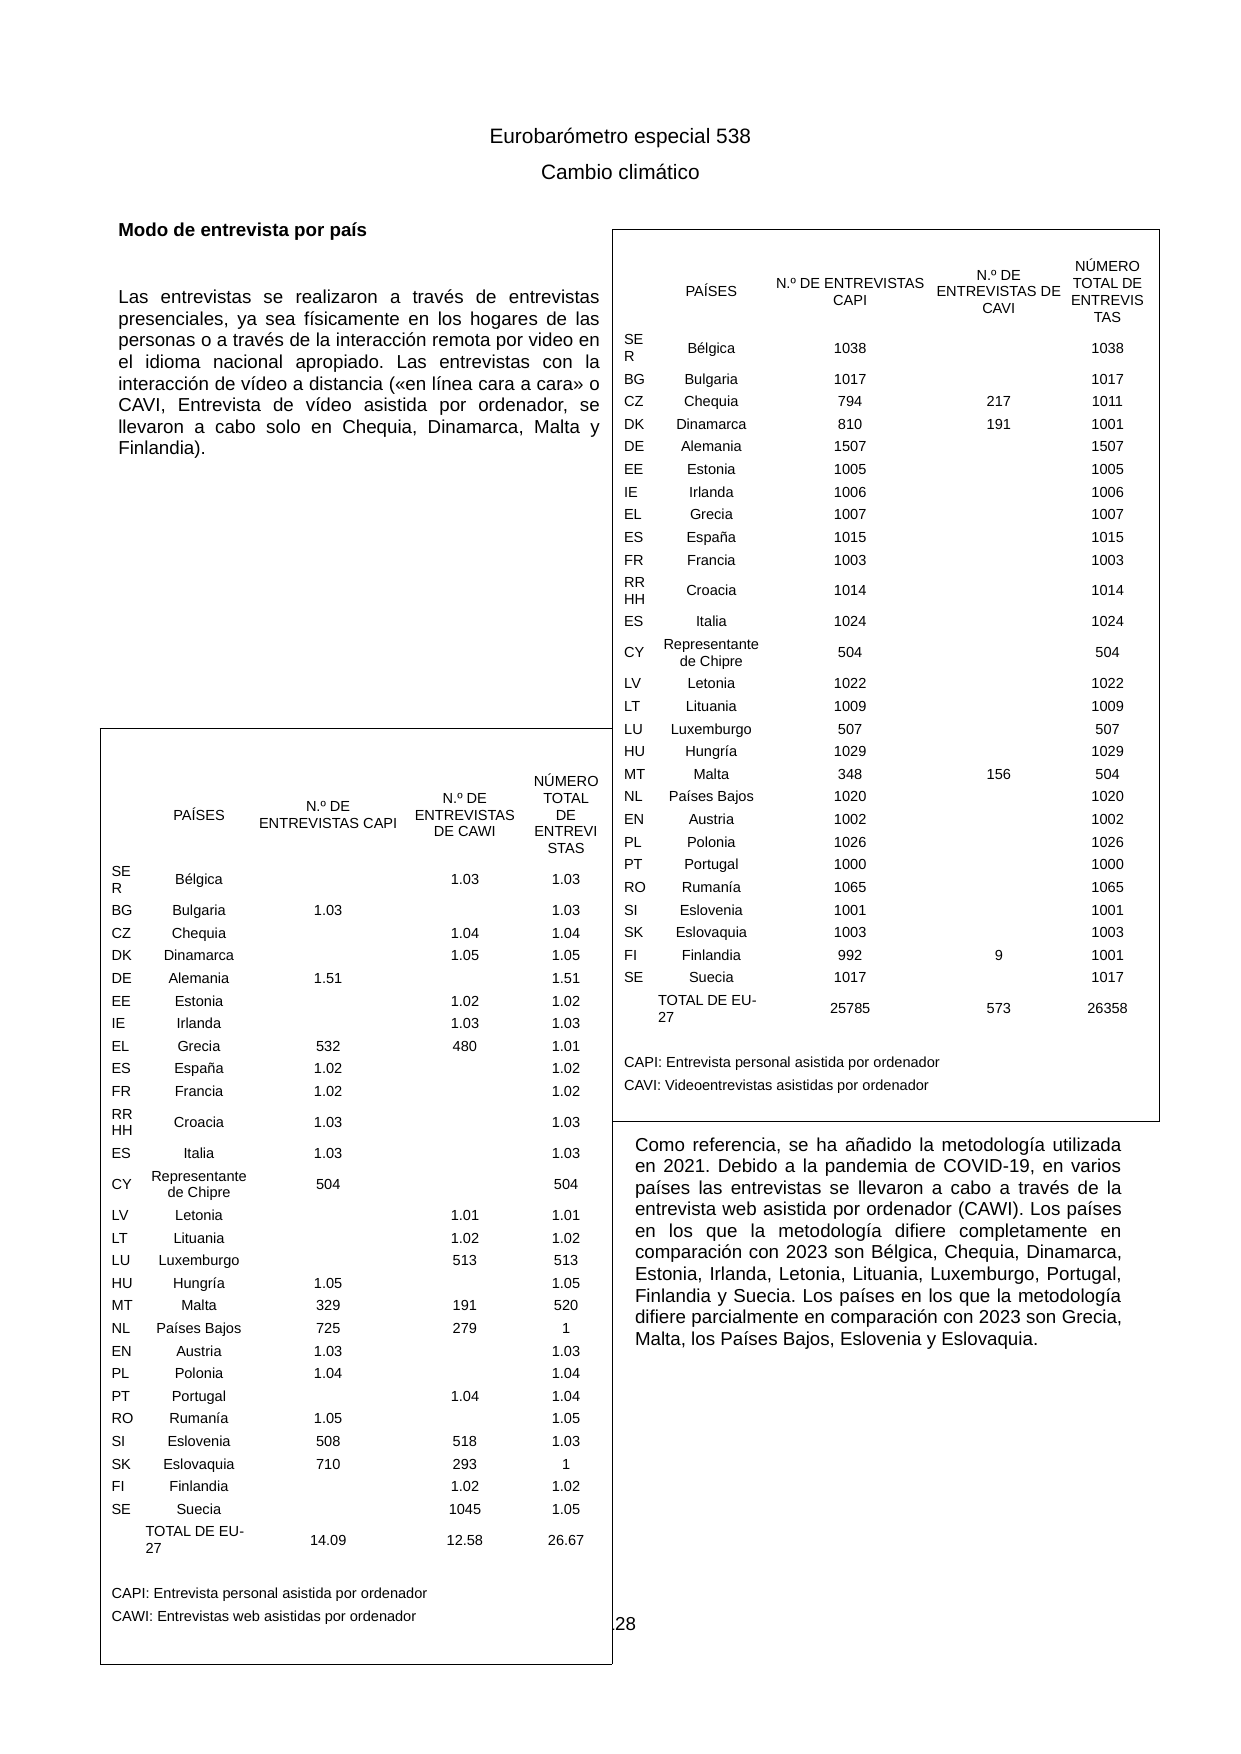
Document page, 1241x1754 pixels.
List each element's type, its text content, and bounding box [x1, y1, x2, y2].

table_cell 513 [401, 1249, 528, 1272]
table_cell 1,02 [529, 1226, 603, 1249]
table_cell TOTAL DE EU-27 [143, 1520, 255, 1559]
table_cell BG [109, 899, 142, 922]
table_cell 725 [255, 1317, 401, 1339]
text Las entrevistas se realizaron a través de entrevistas presenciales, ya sea físicamente en los hogares de las personas o a través de la interacción remota por video en el idioma nacional apropiado. Las entrevistas con la interacción de vídeo a distancia («en línea cara a cara» o CAVI, Entrevista de vídeo asistida por ordenador, se llevaron a cabo solo en Chequia, Dinamarca, Malta y Finlandia). [118, 286, 605, 459]
table_cell [655, 1028, 767, 1051]
table_cell SK [109, 1453, 142, 1475]
table_cell 1,02 [401, 1226, 528, 1249]
table_cell ES [621, 526, 655, 548]
table_cell CY [621, 633, 655, 672]
table_header N.º DE ENTREVISTAS CAPI [768, 255, 932, 328]
table_cell [768, 1028, 932, 1051]
table_cell 1017 [768, 368, 932, 390]
table_cell 1,03 [529, 1103, 603, 1142]
table_cell Italia [655, 610, 767, 633]
table_header NÚMERO TOTAL DE ENTREVISTAS [1065, 255, 1150, 328]
table_cell NL [109, 1317, 142, 1339]
table_cell SER [109, 860, 142, 899]
table_cell Malta [143, 1294, 255, 1317]
table_cell [255, 989, 401, 1012]
table_cell [401, 1142, 528, 1164]
table_cell 504 [768, 633, 932, 672]
table_cell RO [621, 876, 655, 898]
table_header NÚMERO TOTAL DE ENTREVISTAS [529, 770, 603, 859]
table_cell 1003 [1065, 548, 1150, 571]
table_header [109, 770, 142, 859]
table_cell EL [621, 503, 655, 526]
table_cell [255, 1204, 401, 1226]
table_cell CAPI: Entrevista personal asistida por ordenador [621, 1051, 1150, 1073]
table_cell [255, 922, 401, 944]
table_cell Alemania [655, 435, 767, 458]
table_cell 1,04 [401, 922, 528, 944]
table_cell 9 [933, 944, 1065, 966]
table_cell 1001 [1065, 944, 1150, 966]
table_cell Dinamarca [143, 944, 255, 967]
table_cell 710 [255, 1453, 401, 1475]
table_cell 1026 [1065, 830, 1150, 853]
table_cell 348 [768, 763, 932, 785]
table_cell 1020 [768, 785, 932, 808]
table_cell 1003 [1065, 921, 1150, 943]
table_cell Croacia [143, 1103, 255, 1142]
table_cell LV [621, 672, 655, 695]
table_cell Chequia [655, 390, 767, 413]
table_cell [255, 1249, 401, 1272]
table_cell [933, 672, 1065, 695]
table_cell 1,03 [529, 860, 603, 899]
table_cell 1,02 [529, 1475, 603, 1498]
table_cell [401, 1164, 528, 1204]
table_cell 520 [529, 1294, 603, 1317]
table_cell LU [621, 718, 655, 740]
table_cell Eslovaquia [143, 1453, 255, 1475]
table_cell 1005 [768, 458, 932, 480]
table_cell 156 [933, 763, 1065, 785]
table_cell 1,02 [529, 1080, 603, 1102]
table_cell RRHH [109, 1103, 142, 1142]
table_cell CAWI: Entrevistas web asistidas por ordenador [109, 1605, 603, 1627]
table_cell EE [621, 458, 655, 480]
table_cell 1000 [768, 853, 932, 876]
table_cell Suecia [143, 1498, 255, 1520]
table_cell [933, 740, 1065, 763]
table_cell 1007 [1065, 503, 1150, 526]
table_cell 25785 [768, 989, 932, 1028]
table_cell [933, 435, 1065, 458]
table_cell 1015 [768, 526, 932, 548]
table_cell [933, 368, 1065, 390]
table_cell [933, 785, 1065, 808]
table_header PAÍSES [143, 770, 255, 859]
table_cell [933, 526, 1065, 548]
table_cell 1,03 [255, 1103, 401, 1142]
table_cell 1,03 [529, 1142, 603, 1164]
table_cell 573 [933, 989, 1065, 1028]
table_cell Letonia [655, 672, 767, 695]
table_cell [529, 1560, 603, 1582]
table_cell [1065, 1028, 1150, 1051]
table_cell Francia [143, 1080, 255, 1102]
table_cell Italia [143, 1142, 255, 1164]
table_cell 1,03 [255, 1339, 401, 1362]
table_cell PT [109, 1385, 142, 1407]
table_cell Portugal [143, 1385, 255, 1407]
table_cell 26358 [1065, 989, 1150, 1028]
table_cell [933, 480, 1065, 503]
table_cell [401, 1272, 528, 1294]
text Como referencia, se ha añadido la metodología utilizada en 2021. Debido a la pandemia de COVID-19, en varios países las entrevistas se llevaron a cabo a través de la entrevista web asistida por ordenador (CAWI). Los países en los que la metodología difiere completamente en comparación con 2023 son Bélgica, Chequia, Dinamarca, Estonia, Irlanda, Letonia, Lituania, Luxemburgo, Portugal, Finlandia y Suecia. Los países en los que la metodología difiere parcialmente en comparación con 2023 son Grecia, Malta, los Países Bajos, Eslovenia y Eslovaquia. [635, 1122, 1122, 1349]
table_cell Dinamarca [655, 413, 767, 435]
table_cell [933, 921, 1065, 943]
table_cell FI [109, 1475, 142, 1498]
table_cell Países Bajos [655, 785, 767, 808]
table_cell [109, 1560, 142, 1582]
table_cell FI [621, 944, 655, 966]
table_cell ES [621, 610, 655, 633]
table_cell Grecia [143, 1035, 255, 1057]
table_header [621, 255, 655, 328]
table_cell [255, 1226, 401, 1249]
table_cell DK [621, 413, 655, 435]
table_cell Polonia [143, 1362, 255, 1384]
table_cell [933, 503, 1065, 526]
table_cell 1014 [768, 571, 932, 610]
table_cell 329 [255, 1294, 401, 1317]
table_cell 1,03 [255, 1142, 401, 1164]
table_cell Luxemburgo [655, 718, 767, 740]
table_cell SER [621, 328, 655, 367]
table_cell 1,04 [401, 1385, 528, 1407]
table_cell [401, 899, 528, 922]
table_cell EE [109, 989, 142, 1012]
table_cell NL [621, 785, 655, 808]
table_cell 1,01 [529, 1204, 603, 1226]
table_cell 217 [933, 390, 1065, 413]
table_cell 1024 [1065, 610, 1150, 633]
table_cell [933, 898, 1065, 921]
table_cell Irlanda [655, 480, 767, 503]
table_cell 293 [401, 1453, 528, 1475]
table_cell 1017 [768, 966, 932, 989]
table_cell [109, 1520, 142, 1559]
table_cell FR [109, 1080, 142, 1102]
table_cell EN [621, 808, 655, 830]
table_cell 1,05 [255, 1272, 401, 1294]
table_cell 1022 [768, 672, 932, 695]
table_cell 1005 [1065, 458, 1150, 480]
table_cell 1017 [1065, 368, 1150, 390]
table_cell SK [621, 921, 655, 943]
table_cell [933, 718, 1065, 740]
table_cell PL [109, 1362, 142, 1384]
table_cell Lituania [143, 1226, 255, 1249]
table_cell Hungría [143, 1272, 255, 1294]
table_cell Hungría [655, 740, 767, 763]
table_header PAÍSES [655, 255, 767, 328]
table_cell Letonia [143, 1204, 255, 1226]
table_cell [401, 1407, 528, 1430]
table_cell 1507 [1065, 435, 1150, 458]
table_cell 1 [529, 1317, 603, 1339]
table_cell Austria [655, 808, 767, 830]
table_cell 1045 [401, 1498, 528, 1520]
table_cell [933, 633, 1065, 672]
table_cell SE [109, 1498, 142, 1520]
table_cell Bulgaria [655, 368, 767, 390]
table_cell 532 [255, 1035, 401, 1057]
table_cell 1,04 [529, 1385, 603, 1407]
table_cell IE [109, 1012, 142, 1034]
table_cell 1002 [1065, 808, 1150, 830]
table_cell [143, 1560, 255, 1582]
table_cell [933, 876, 1065, 898]
table_cell 504 [1065, 763, 1150, 785]
table_cell 279 [401, 1317, 528, 1339]
table_cell CZ [109, 922, 142, 944]
table_cell Lituania [655, 695, 767, 717]
table_header N.º DE ENTREVISTAS DE CAWI [401, 770, 528, 859]
table_cell 992 [768, 944, 932, 966]
table_cell 1,02 [529, 1057, 603, 1080]
table_cell Finlandia [143, 1475, 255, 1498]
table_cell 1001 [1065, 898, 1150, 921]
table_cell 1024 [768, 610, 932, 633]
table_cell CY [109, 1164, 142, 1204]
table_cell Polonia [655, 830, 767, 853]
table_cell [933, 695, 1065, 717]
table_cell Representante de Chipre [655, 633, 767, 672]
table_cell Eslovenia [143, 1430, 255, 1452]
table_cell 14,09 [255, 1520, 401, 1559]
table_cell 1,05 [255, 1407, 401, 1430]
table_cell 1026 [768, 830, 932, 853]
table_cell 480 [401, 1035, 528, 1057]
table_cell 1003 [768, 548, 932, 571]
table_cell 1,03 [529, 1012, 603, 1034]
table_cell 1015 [1065, 526, 1150, 548]
table_cell Estonia [655, 458, 767, 480]
table_cell Austria [143, 1339, 255, 1362]
table_cell Alemania [143, 967, 255, 989]
table_cell 1,02 [255, 1080, 401, 1102]
table_cell [401, 1560, 528, 1582]
table_cell ES [109, 1057, 142, 1080]
table_cell 1,03 [529, 899, 603, 922]
table_cell Croacia [655, 571, 767, 610]
table_cell 1,51 [255, 967, 401, 989]
table_cell [933, 808, 1065, 830]
table_cell 1020 [1065, 785, 1150, 808]
table_cell BG [621, 368, 655, 390]
table_cell [401, 1080, 528, 1102]
table_cell Estonia [143, 989, 255, 1012]
table_cell 810 [768, 413, 932, 435]
table_cell DE [109, 967, 142, 989]
table_cell 1,02 [401, 989, 528, 1012]
table_cell 1014 [1065, 571, 1150, 610]
table_cell MT [109, 1294, 142, 1317]
table_cell SI [109, 1430, 142, 1452]
table_cell 1029 [1065, 740, 1150, 763]
table_cell 1007 [768, 503, 932, 526]
table_cell Francia [655, 548, 767, 571]
table_cell [255, 944, 401, 967]
table_cell 1507 [768, 435, 932, 458]
table_cell 1038 [768, 328, 932, 367]
table_cell EL [109, 1035, 142, 1057]
table_cell 1006 [1065, 480, 1150, 503]
table_cell [933, 853, 1065, 876]
table_cell [933, 1028, 1065, 1051]
table_cell [621, 1028, 655, 1051]
table_cell RO [109, 1407, 142, 1430]
table_cell [933, 830, 1065, 853]
table_cell CAVI: Videoentrevistas asistidas por ordenador [621, 1073, 1150, 1096]
table_cell LV [109, 1204, 142, 1226]
table_cell 1,03 [401, 1012, 528, 1034]
table_cell 1,03 [529, 1339, 603, 1362]
table_cell Chequia [143, 922, 255, 944]
table_cell CAPI: Entrevista personal asistida por ordenador [109, 1582, 603, 1605]
table_cell Eslovenia [655, 898, 767, 921]
table_cell España [655, 526, 767, 548]
table_cell 1022 [1065, 672, 1150, 695]
table_header N.º DE ENTREVISTAS DE CAVI [933, 255, 1065, 328]
table_cell PT [621, 853, 655, 876]
table_cell DE [621, 435, 655, 458]
table_cell 1,04 [255, 1362, 401, 1384]
table_cell [933, 571, 1065, 610]
table_cell Países Bajos [143, 1317, 255, 1339]
table_cell DK [109, 944, 142, 967]
table_cell 1,05 [529, 1272, 603, 1294]
table_cell 1029 [768, 740, 932, 763]
table_cell 1,51 [529, 967, 603, 989]
table_cell [255, 1560, 401, 1582]
table_cell 1001 [768, 898, 932, 921]
table_cell [255, 1498, 401, 1520]
table_cell Bulgaria [143, 899, 255, 922]
table_cell FR [621, 548, 655, 571]
table_cell EN [109, 1339, 142, 1362]
table_cell España [143, 1057, 255, 1080]
table_cell 1011 [1065, 390, 1150, 413]
table_cell 504 [255, 1164, 401, 1204]
table_cell 26,67 [529, 1520, 603, 1559]
table_cell 1,05 [529, 1407, 603, 1430]
table_cell 1009 [1065, 695, 1150, 717]
table_cell 1,04 [529, 922, 603, 944]
table_cell [933, 966, 1065, 989]
table_cell HU [621, 740, 655, 763]
table_cell 518 [401, 1430, 528, 1452]
table_cell PL [621, 830, 655, 853]
table_cell Bélgica [143, 860, 255, 899]
table_cell 1,01 [401, 1204, 528, 1226]
table_cell LT [109, 1226, 142, 1249]
table_cell 504 [1065, 633, 1150, 672]
table_cell 1 [529, 1453, 603, 1475]
table_cell [621, 989, 655, 1028]
table_cell SI [621, 898, 655, 921]
table_cell 1,05 [529, 944, 603, 967]
table_cell 191 [401, 1294, 528, 1317]
table_cell 1002 [768, 808, 932, 830]
table_cell Bélgica [655, 328, 767, 367]
table_cell Luxemburgo [143, 1249, 255, 1272]
table_cell [255, 1012, 401, 1034]
table_cell 794 [768, 390, 932, 413]
table_cell 1,05 [401, 944, 528, 967]
table_cell Grecia [655, 503, 767, 526]
table_cell 1065 [1065, 876, 1150, 898]
table_cell [401, 967, 528, 989]
table_cell 1,03 [401, 860, 528, 899]
table_cell 1003 [768, 921, 932, 943]
table_cell [933, 610, 1065, 633]
table_cell [933, 458, 1065, 480]
table_cell Irlanda [143, 1012, 255, 1034]
table_cell MT [621, 763, 655, 785]
table_cell HU [109, 1272, 142, 1294]
table_cell 1,03 [529, 1430, 603, 1452]
table_cell Malta [655, 763, 767, 785]
table_cell 513 [529, 1249, 603, 1272]
table_cell RRHH [621, 571, 655, 610]
table_cell Representante de Chipre [143, 1164, 255, 1204]
table_cell IE [621, 480, 655, 503]
table_cell [255, 1475, 401, 1498]
text Modo de entrevista por país [118, 219, 605, 241]
table_cell [255, 1385, 401, 1407]
table_cell [933, 328, 1065, 367]
table_cell [401, 1057, 528, 1080]
table_cell 1,01 [529, 1035, 603, 1057]
table_cell Rumanía [655, 876, 767, 898]
text [613, 230, 1159, 1121]
table_cell 504 [529, 1164, 603, 1204]
table_cell LU [109, 1249, 142, 1272]
table_cell Finlandia [655, 944, 767, 966]
table_cell 1000 [1065, 853, 1150, 876]
table_cell [255, 860, 401, 899]
table_cell 1,05 [529, 1498, 603, 1520]
table_cell 1,03 [255, 899, 401, 922]
table_cell Rumanía [143, 1407, 255, 1430]
table_cell Portugal [655, 853, 767, 876]
table_cell SE [621, 966, 655, 989]
table_header N.º DE ENTREVISTAS CAPI [255, 770, 401, 859]
table_cell Suecia [655, 966, 767, 989]
table_cell 191 [933, 413, 1065, 435]
table_cell 507 [768, 718, 932, 740]
table_cell 1009 [768, 695, 932, 717]
table_cell [401, 1339, 528, 1362]
table_cell 1001 [1065, 413, 1150, 435]
table_cell 1,04 [529, 1362, 603, 1384]
table_cell TOTAL DE EU-27 [655, 989, 767, 1028]
table_cell 1038 [1065, 328, 1150, 367]
table_cell 1065 [768, 876, 932, 898]
table_cell 1,02 [255, 1057, 401, 1080]
table_cell 1017 [1065, 966, 1150, 989]
table_cell [933, 548, 1065, 571]
table_cell Eslovaquia [655, 921, 767, 943]
table_cell CZ [621, 390, 655, 413]
table_cell [401, 1362, 528, 1384]
table_cell 1006 [768, 480, 932, 503]
table_cell 508 [255, 1430, 401, 1452]
table_cell [401, 1103, 528, 1142]
table_cell 1,02 [529, 989, 603, 1012]
table_cell 507 [1065, 718, 1150, 740]
table_cell LT [621, 695, 655, 717]
table_cell 1,02 [401, 1475, 528, 1498]
table_cell 12,58 [401, 1520, 528, 1559]
table_cell ES [109, 1142, 142, 1164]
